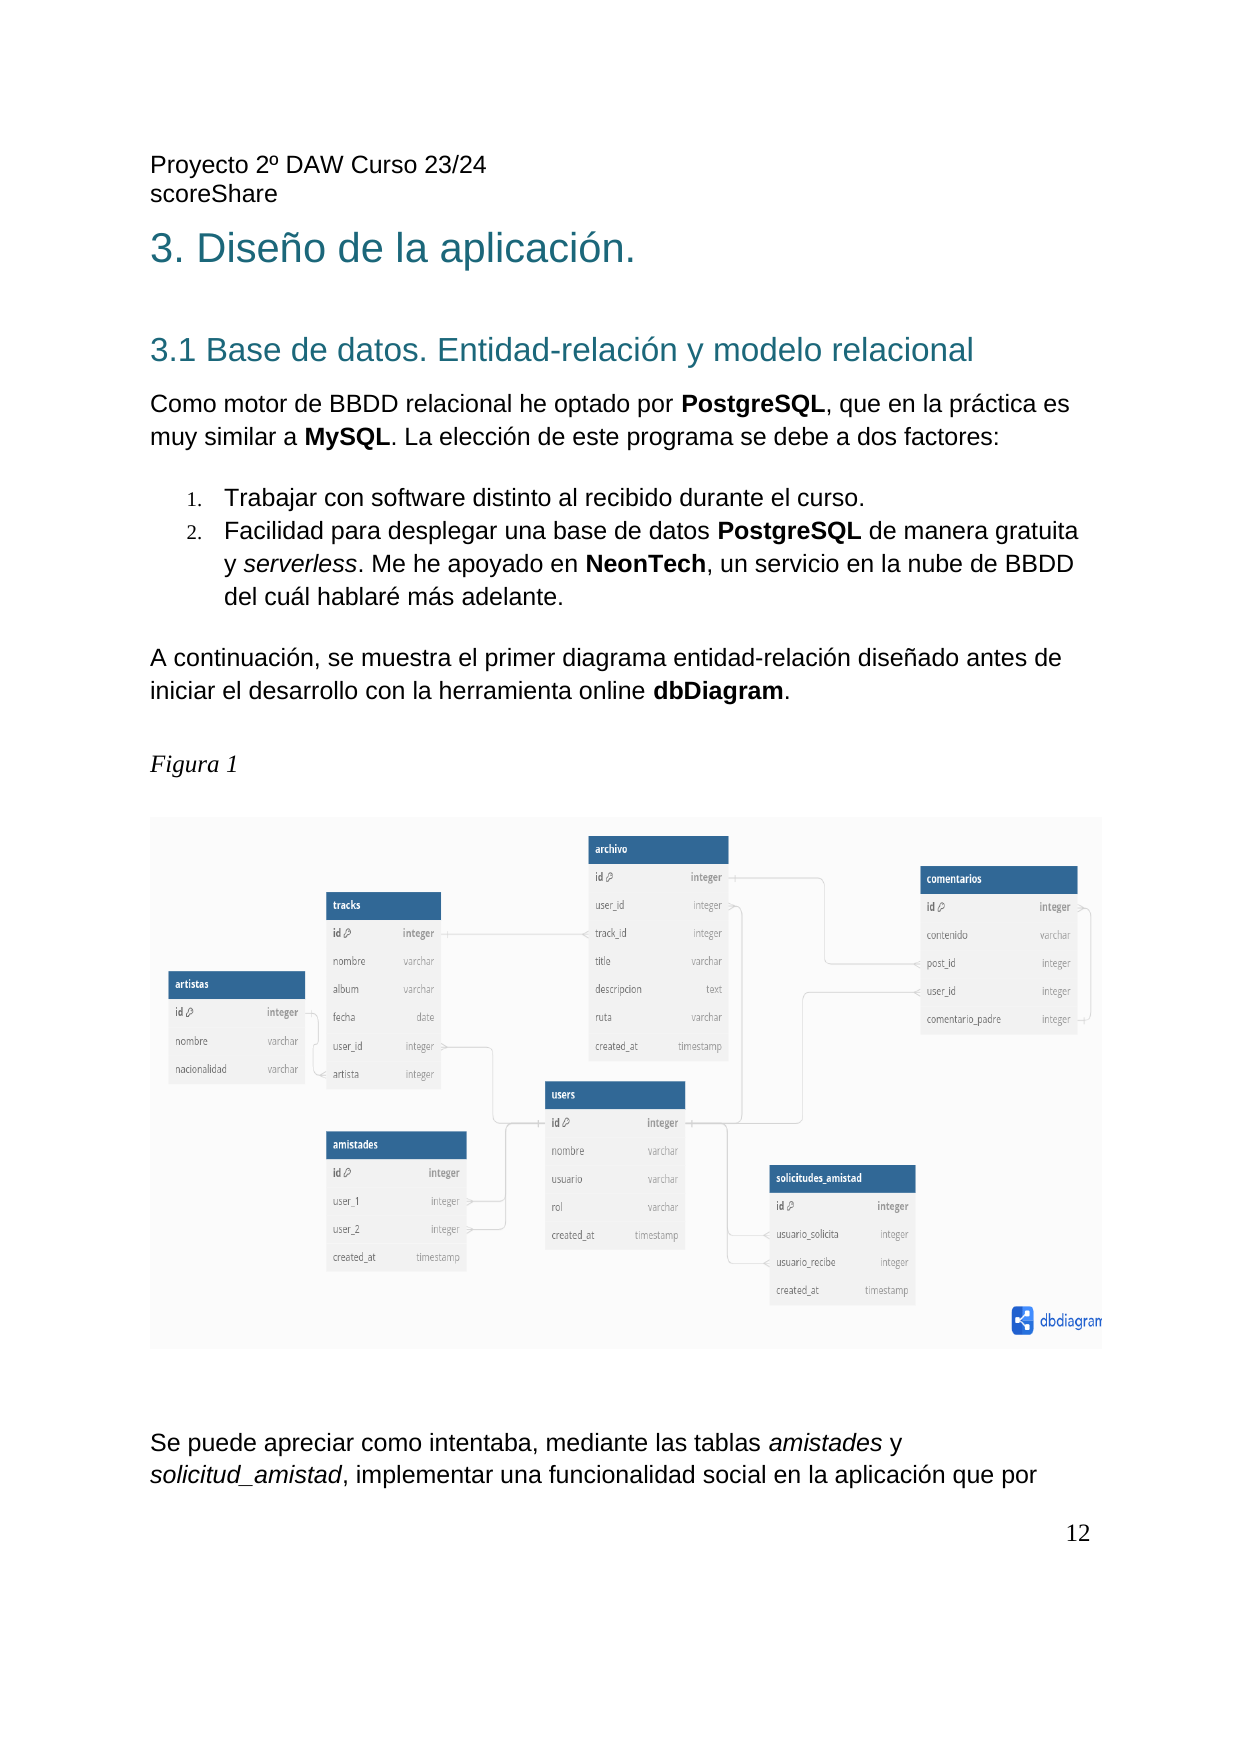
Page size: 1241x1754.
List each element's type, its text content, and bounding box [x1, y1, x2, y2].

text 3.1 Base de datos. Entidad-relación y modelo relacional [150, 330, 1090, 368]
text 3. Diseño de la aplicación. [150, 224, 1090, 272]
text Como motor de BBDD relacional he optado por PostgreSQL, que en la práctica es muy similar a MySQL. La elección de este programa se debe a dos factores: [150, 389, 1090, 451]
text Se puede apreciar como intentaba, mediante las tablas amistades y solicitud_amistad, implementar una funcionalidad social en la aplicación que por [150, 1427, 1090, 1489]
list Trabajar con software distinto al recibido durante el curso. [186, 483, 1090, 512]
text Figura 1 [150, 749, 1090, 778]
text A continuación, se muestra el primer diagrama entidad-relación diseñado antes de iniciar el desarrollo con la herramienta online dbDiagram. [150, 643, 1090, 704]
picture [150, 817, 1102, 1349]
list Facilidad para desplegar una base de datos PostgreSQL de manera gratuita y serverless. Me he apoyado en NeonTech, un servicio en la nube de BBDD del cuál hablaré más adelante. [186, 516, 1090, 611]
